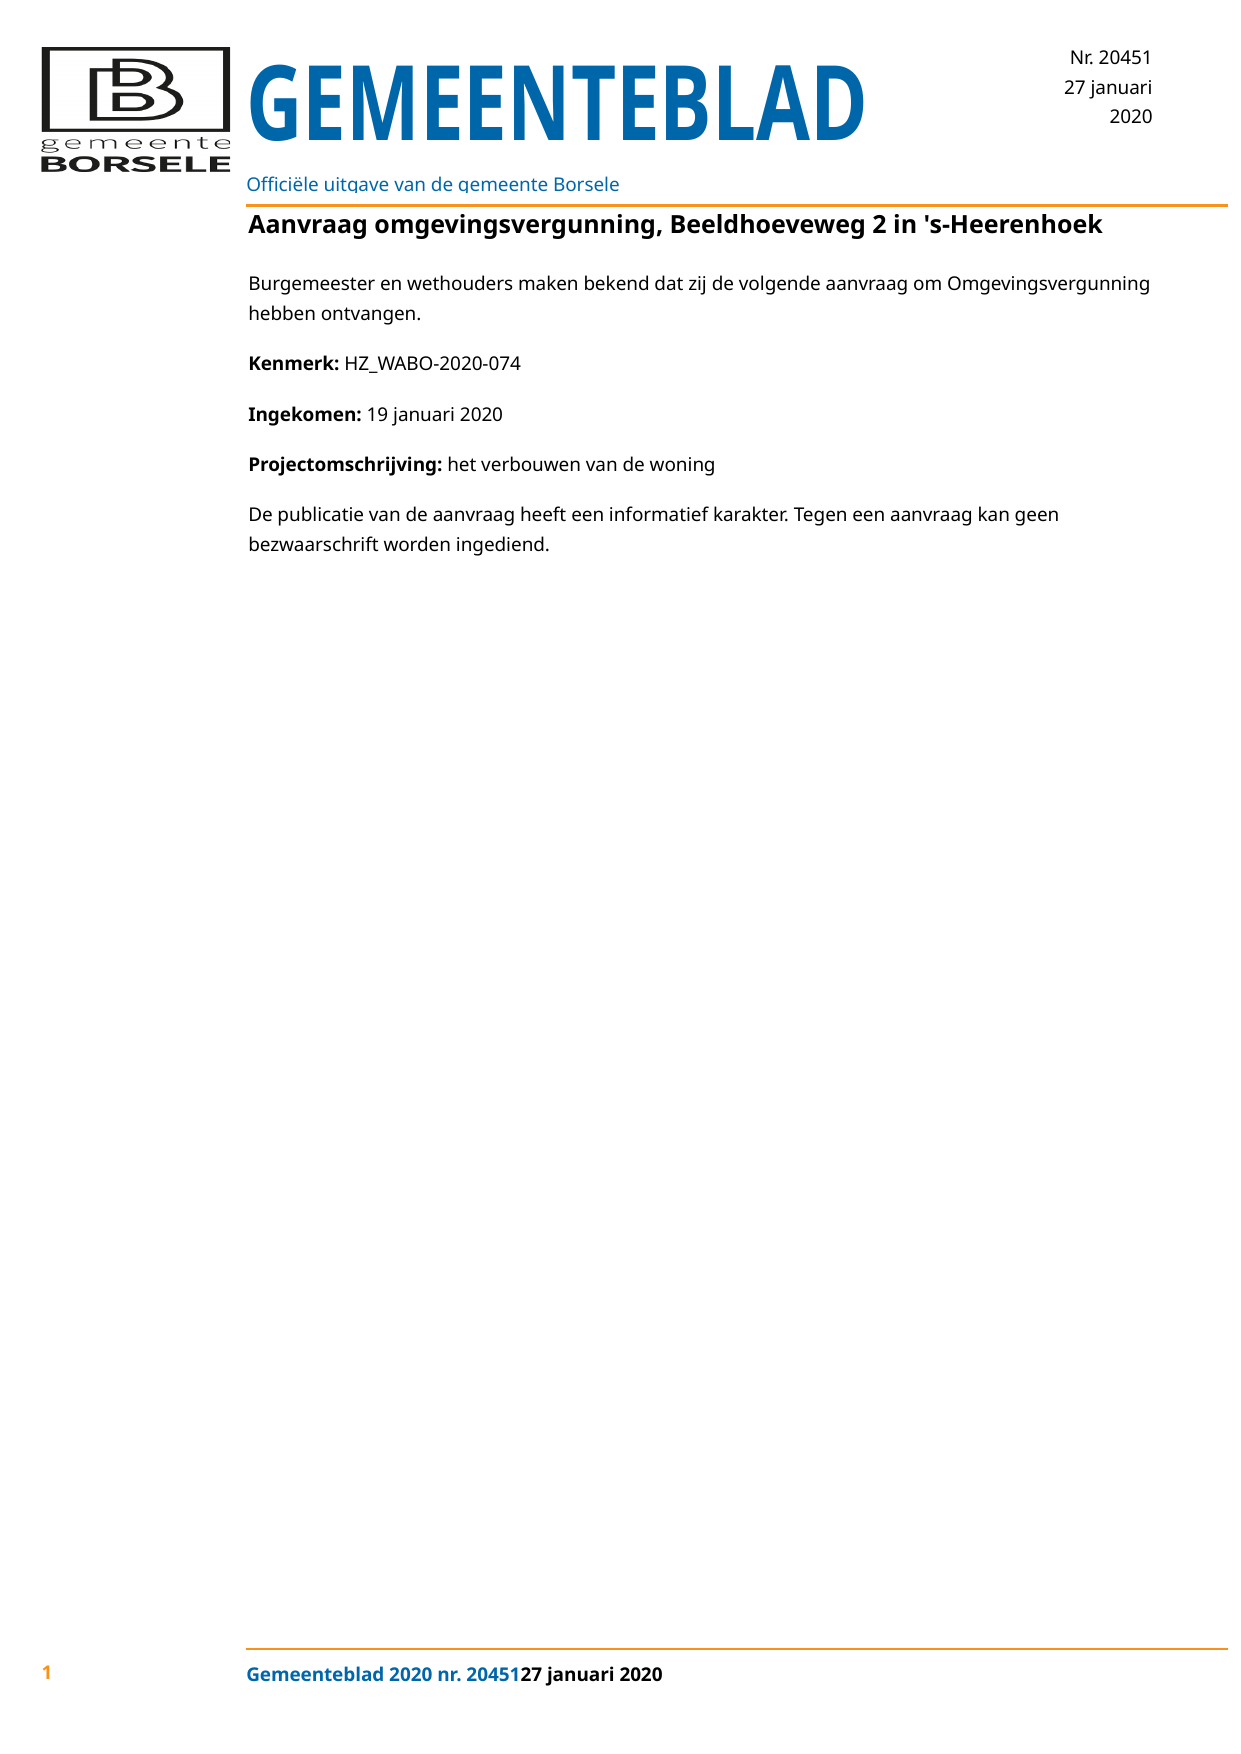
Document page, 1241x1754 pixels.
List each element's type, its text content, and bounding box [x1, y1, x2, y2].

text Kenmerk: HZ_WABO-2020-074 [248, 350, 1152, 376]
picture [41, 47, 231, 172]
text Aanvraag omgevingsvergunning, Beeldhoeveweg 2 in 's-Heerenhoek [248, 207, 1152, 241]
text Ingekomen: 19 januari 2020 [248, 401, 1152, 426]
text Burgemeester en wethouders maken bekend dat zij de volgende aanvraag om Omgevingsvergunning hebben ontvangen. [248, 270, 1152, 326]
text De publicatie van de aanvraag heeft een informatief karakter. Tegen een aanvraag kan geen bezwaarschrift worden ingediend. [248, 502, 1152, 557]
text Projectomschrijving: het verbouwen van de woning [248, 451, 1152, 477]
